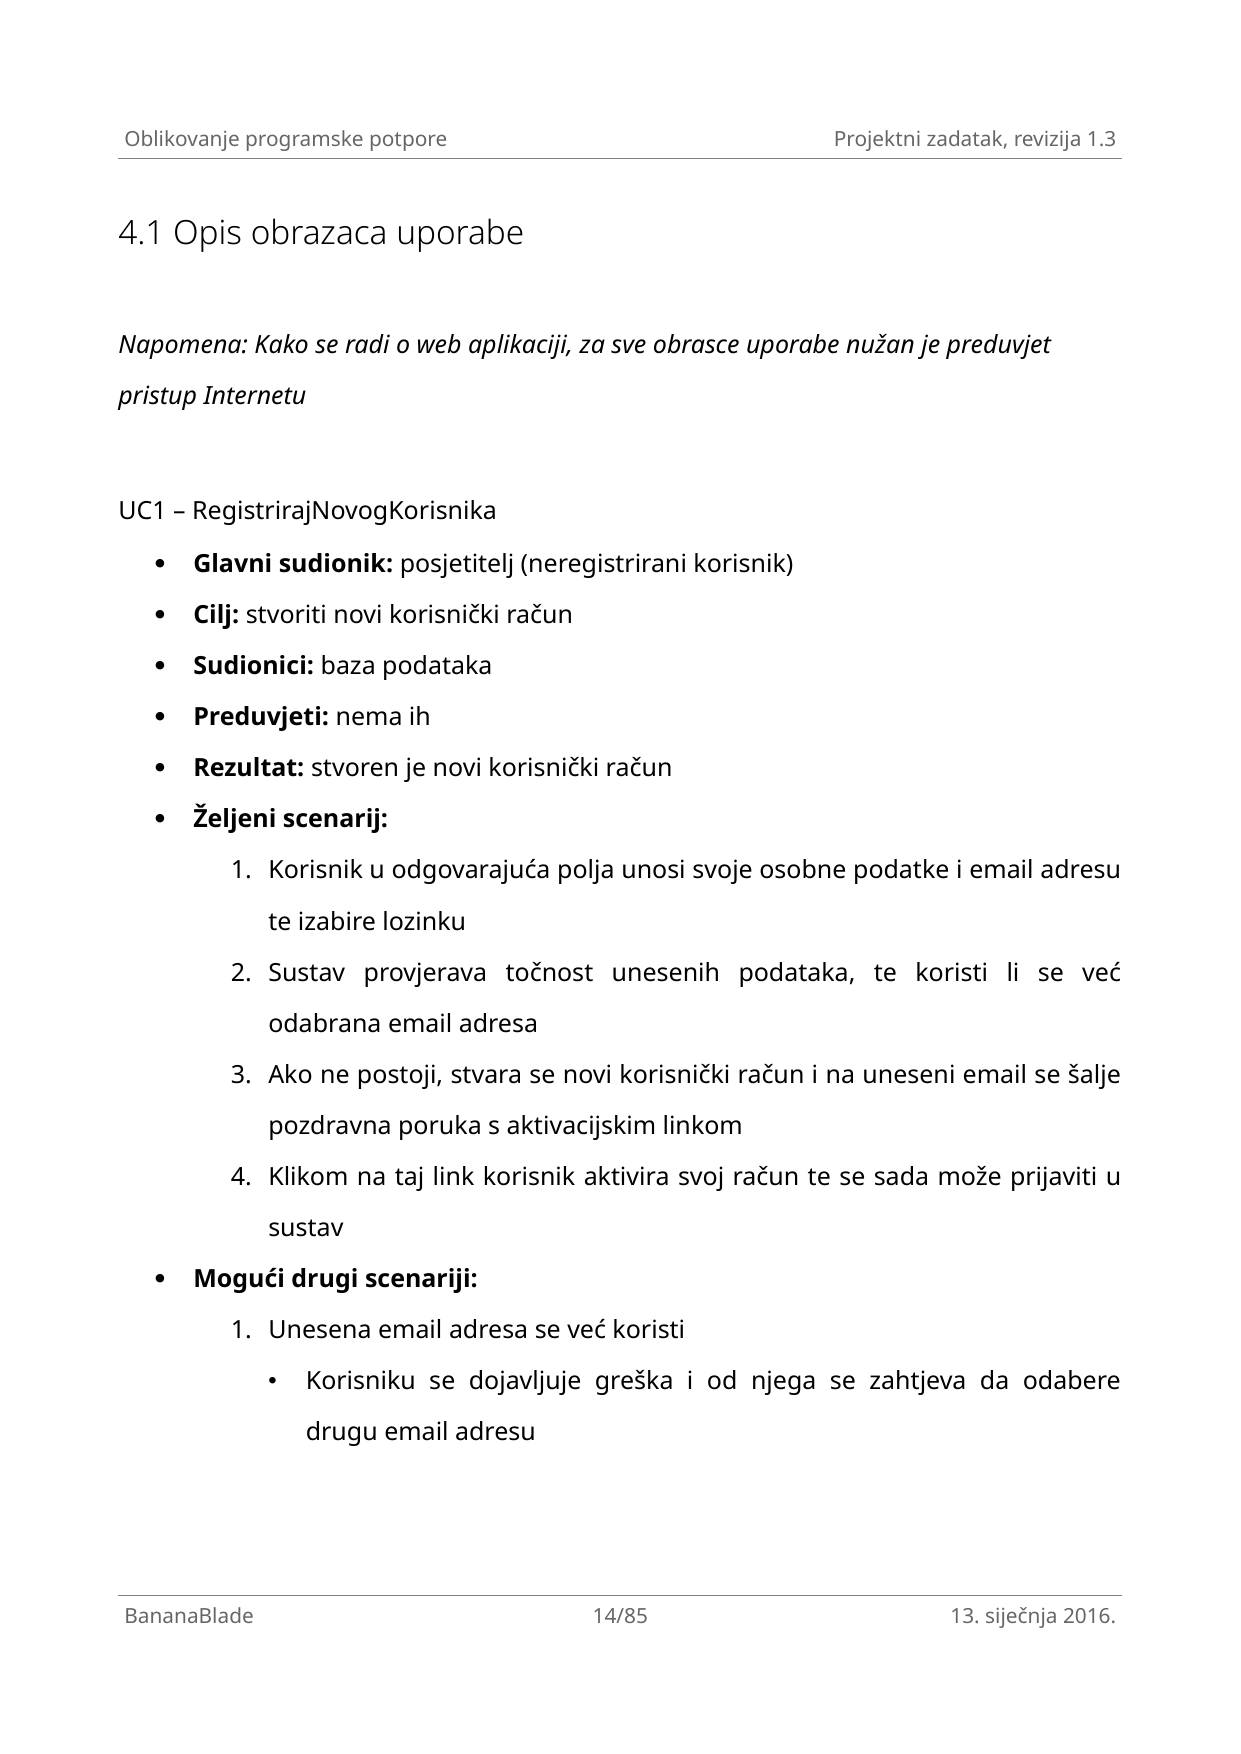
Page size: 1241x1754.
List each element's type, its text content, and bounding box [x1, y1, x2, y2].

list Ako ne postoji, stvara se novi korisnički račun i na uneseni email se šalje pozdravna poruka s aktivacijskim linkom [231, 1056, 1122, 1141]
list Rezultat: stvoren je novi korisnički račun [156, 750, 1122, 784]
list Preduvjeti: nema ih [156, 699, 1122, 733]
list Unesena email adresa se već koristi [231, 1311, 1122, 1346]
text Napomena: Kako se radi o web aplikaciji, za sve obrasce uporabe nužan je preduvjet pristup Internetu [118, 327, 1122, 463]
subtitle 4.1 Opis obrazaca uporabe [118, 209, 1122, 254]
list Mogući drugi scenariji: [156, 1260, 1122, 1294]
list Sustav provjerava točnost unesenih podataka, te koristi li se već odabrana email adresa [231, 954, 1122, 1039]
subtitle UC1 – RegistrirajNovogKorisnika [118, 492, 1122, 527]
list Klikom na taj link korisnik aktivira svoj račun te se sada može prijaviti u sustav [231, 1158, 1122, 1243]
list Korisnik u odgovarajuća polja unosi svoje osobne podatke i email adresu te izabire lozinku [231, 852, 1122, 937]
list Cilj: stvoriti novi korisnički račun [156, 597, 1122, 631]
list Glavni sudionik: posjetitelj (neregistrirani korisnik) [156, 546, 1122, 580]
list Željeni scenarij: [156, 801, 1122, 835]
list Korisniku se dojavljuje greška i od njega se zahtjeva da odabere drugu email adresu [268, 1362, 1122, 1448]
list Sudionici: baza podataka [156, 648, 1122, 682]
